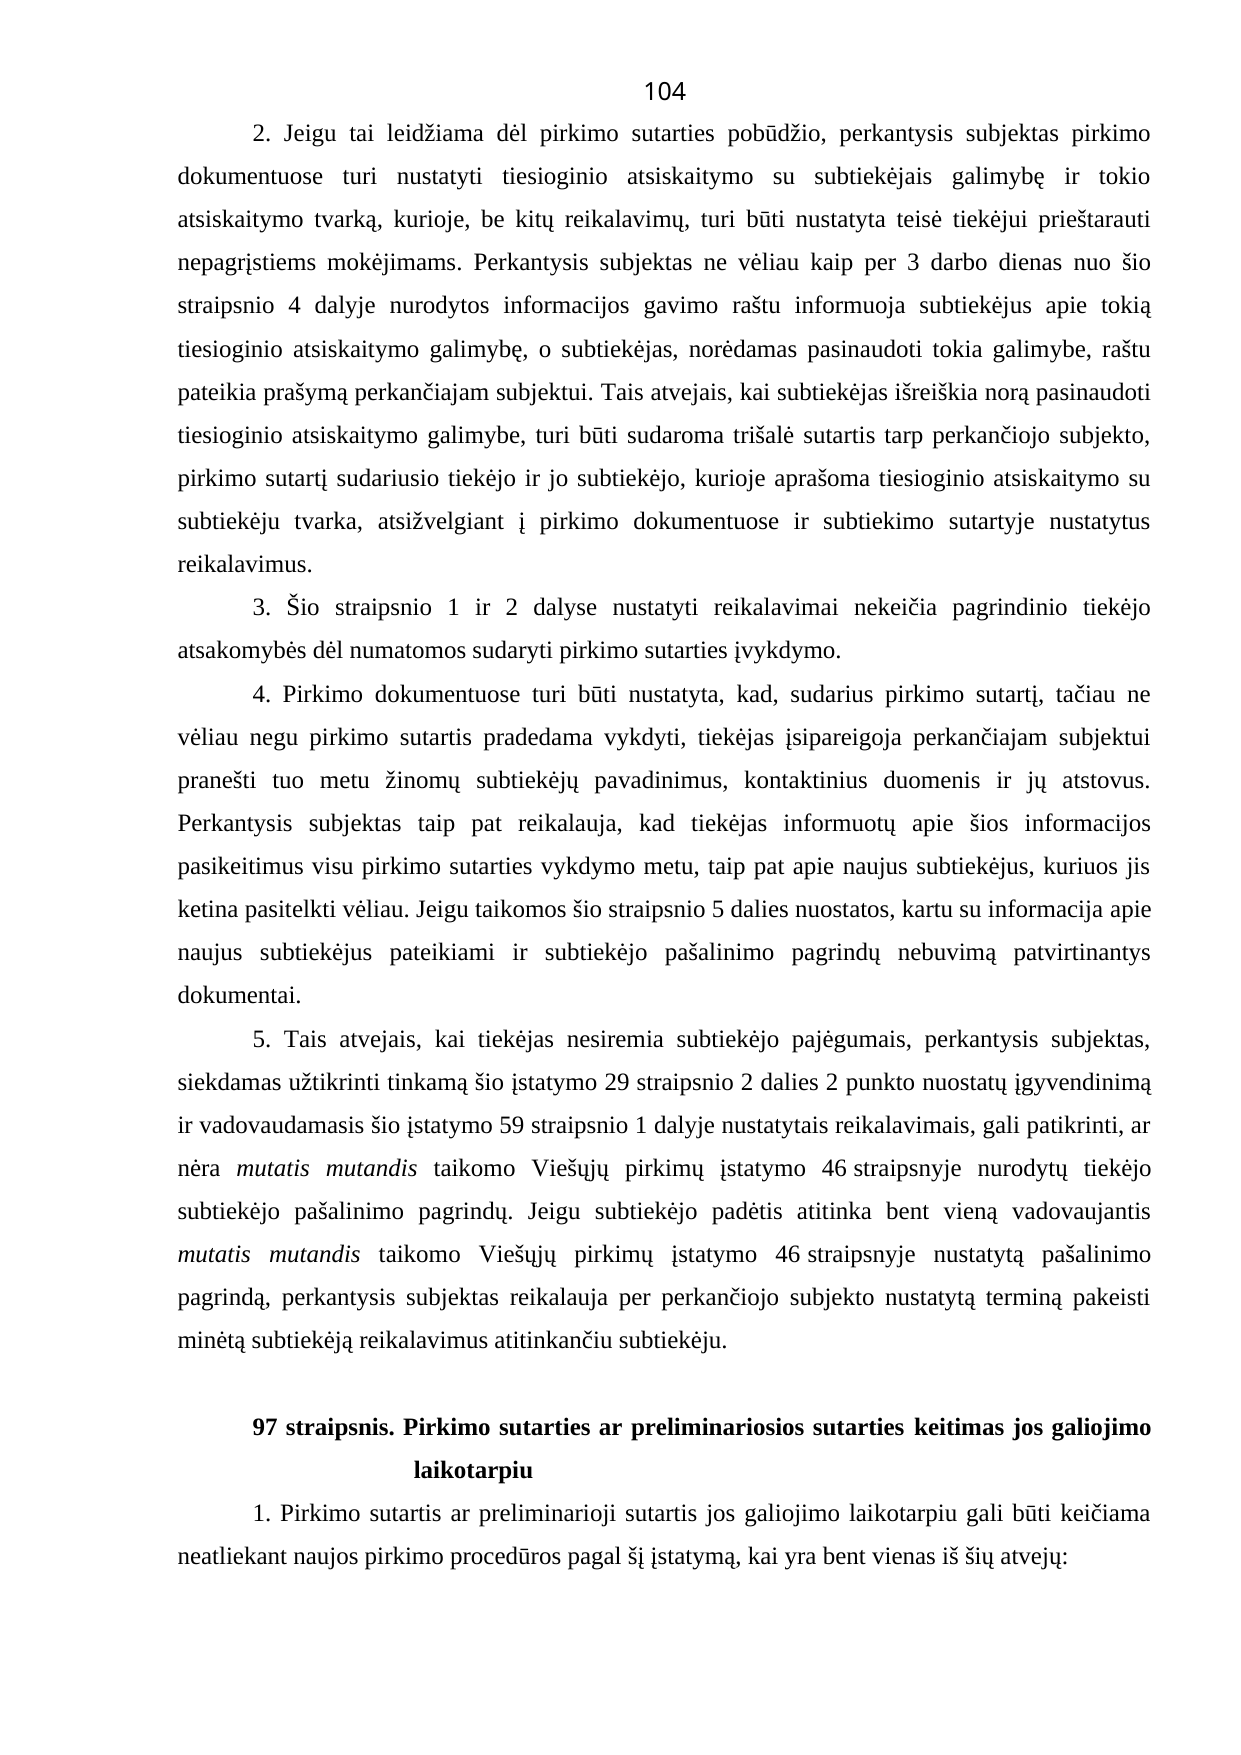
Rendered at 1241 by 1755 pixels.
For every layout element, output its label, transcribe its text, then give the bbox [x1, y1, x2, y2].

text 2. Jeigu tai leidžiama dėl pirkimo sutarties pobūdžio, perkantysis subjektas pirkimo dokumentuose turi nustatyti tiesioginio atsiskaitymo su subtiekėjais galimybę ir tokio atsiskaitymo tvarką, kurioje, be kitų reikalavimų, turi būti nustatyta teisė tiekėjui prieštarauti nepagrįstiems mokėjimams. Perkantysis subjektas ne vėliau kaip per 3 darbo dienas nuo šio straipsnio 4 dalyje nurodytos informacijos gavimo raštu informuoja subtiekėjus apie tokią tiesioginio atsiskaitymo galimybę, o subtiekėjas, norėdamas pasinaudoti tokia galimybe, raštu pateikia prašymą perkančiajam subjektui. Tais atvejais, kai subtiekėjas išreiškia norą pasinaudoti tiesioginio atsiskaitymo galimybe, turi būti sudaroma trišalė sutartis tarp perkančiojo subjekto, pirkimo sutartį sudariusio tiekėjo ir jo subtiekėjo, kurioje aprašoma tiesioginio atsiskaitymo su subtiekėju tvarka, atsižvelgiant į pirkimo dokumentuose ir subtiekimo sutartyje nustatytus reikalavimus. [177, 118, 1152, 578]
text 3. Šio straipsnio 1 ir 2 dalyse nustatyti reikalavimai nekeičia pagrindinio tiekėjo atsakomybės dėl numatomos sudaryti pirkimo sutarties įvykdymo. [177, 592, 1152, 664]
text 5. Tais atvejais, kai tiekėjas nesiremia subtiekėjo pajėgumais, perkantysis subjektas, siekdamas užtikrinti tinkamą šio įstatymo 29 straipsnio 2 dalies 2 punkto nuostatų įgyvendinimą ir vadovaudamasis šio įstatymo 59 straipsnio 1 dalyje nustatytais reikalavimais, gali patikrinti, ar nėra mutatis mutandis taikomo Viešųjų pirkimų įstatymo 46 straipsnyje nurodytų tiekėjo subtiekėjo pašalinimo pagrindų. Jeigu subtiekėjo padėtis atitinka bent vieną vadovaujantis mutatis mutandis taikomo Viešųjų pirkimų įstatymo 46 straipsnyje nustatytą pašalinimo pagrindą, perkantysis subjektas reikalauja per perkančiojo subjekto nustatytą terminą pakeisti minėtą subtiekėją reikalavimus atitinkančiu subtiekėju. [177, 1024, 1152, 1354]
text 1. Pirkimo sutartis ar preliminarioji sutartis jos galiojimo laikotarpiu gali būti keičiama neatliekant naujos pirkimo procedūros pagal šį įstatymą, kai yra bent vienas iš šių atvejų: [177, 1498, 1152, 1570]
text 97 straipsnis. Pirkimo sutarties ar preliminariosios sutarties keitimas jos galiojimo laikotarpiu [252, 1412, 1152, 1484]
text 4. Pirkimo dokumentuose turi būti nustatyta, kad, sudarius pirkimo sutartį, tačiau ne vėliau negu pirkimo sutartis pradedama vykdyti, tiekėjas įsipareigoja perkančiajam subjektui pranešti tuo metu žinomų subtiekėjų pavadinimus, kontaktinius duomenis ir jų atstovus. Perkantysis subjektas taip pat reikalauja, kad tiekėjas informuotų apie šios informacijos pasikeitimus visu pirkimo sutarties vykdymo metu, taip pat apie naujus subtiekėjus, kuriuos jis ketina pasitelkti vėliau. Jeigu taikomos šio straipsnio 5 dalies nuostatos, kartu su informacija apie naujus subtiekėjus pateikiami ir subtiekėjo pašalinimo pagrindų nebuvimą patvirtinantys dokumentai. [177, 679, 1152, 1009]
